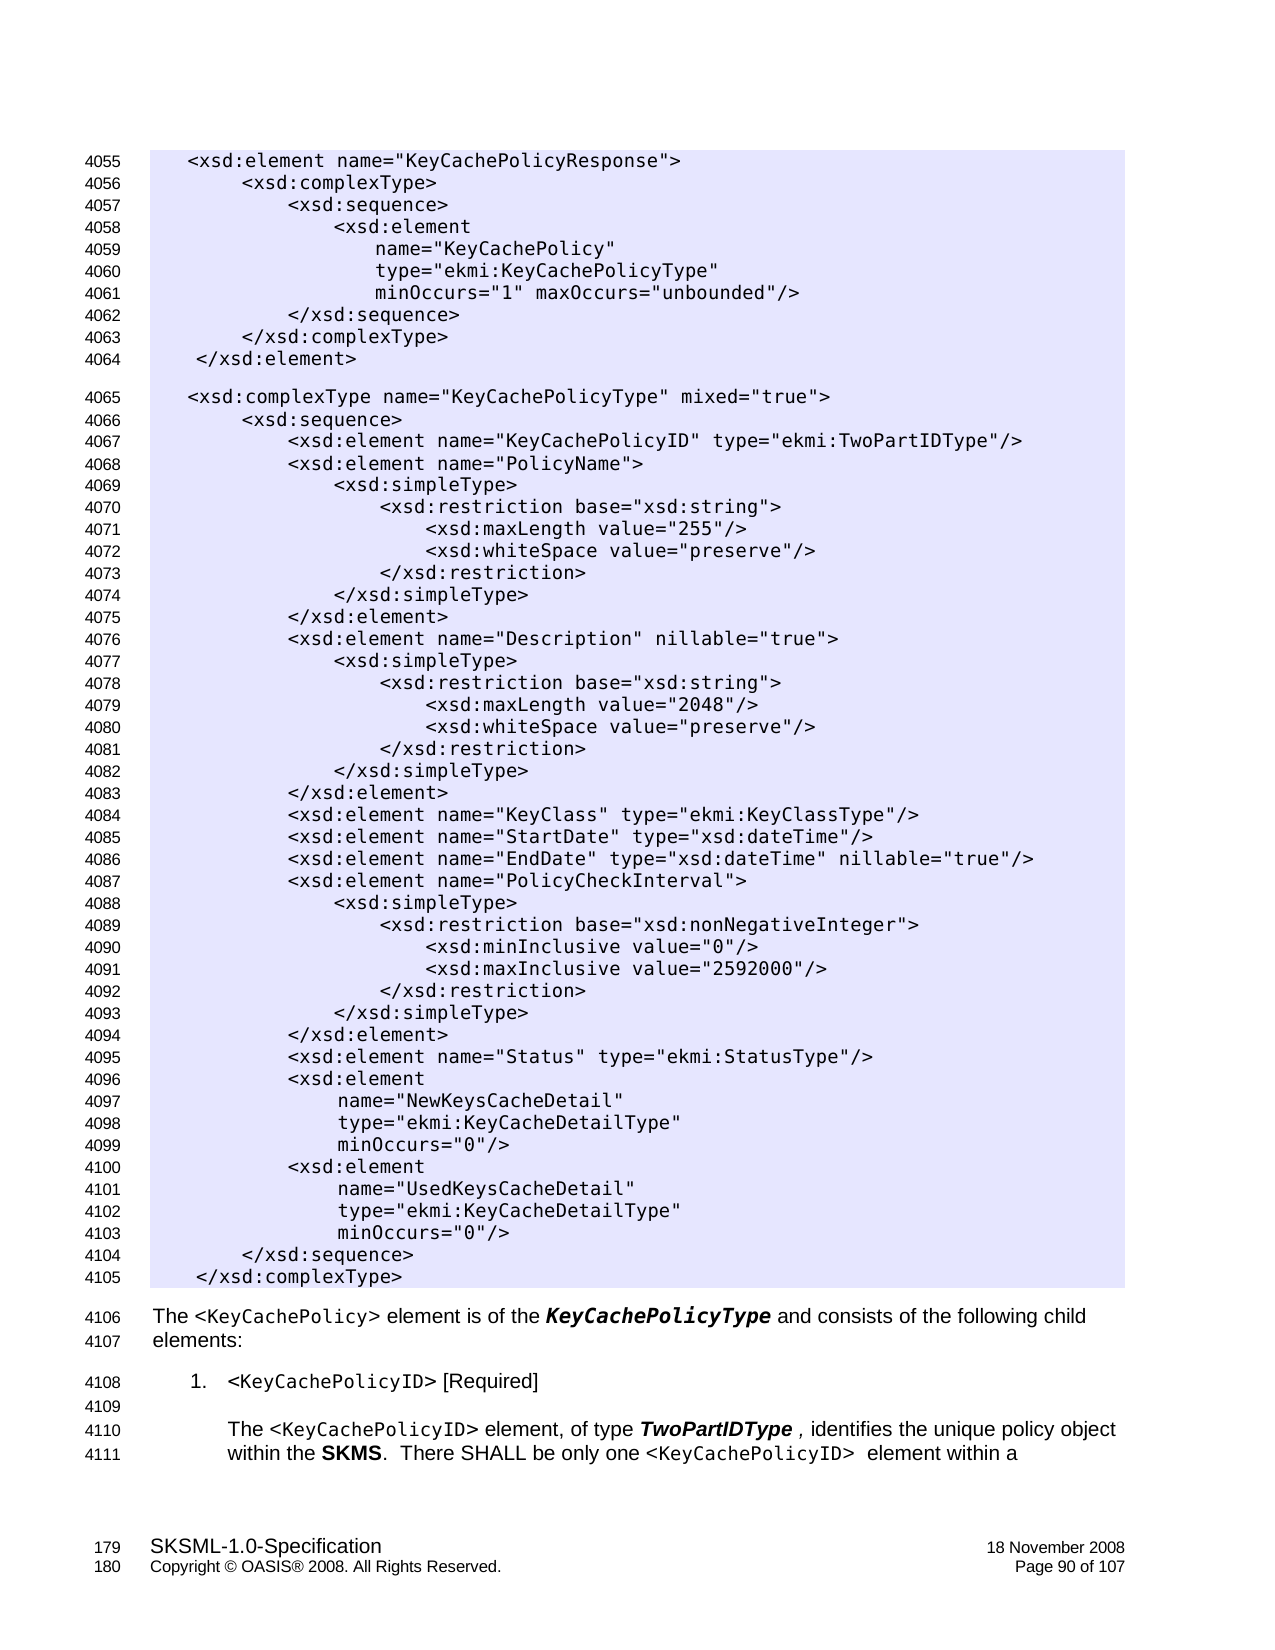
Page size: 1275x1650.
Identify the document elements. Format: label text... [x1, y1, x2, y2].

text <xsd:element name="KeyCachePolicyResponse"> <xsd:complexType> <xsd:sequence> <xsd:element name="KeyCachePolicy" type="ekmi:KeyCachePolicyType" minOccurs="1" maxOccurs="unbounded"/> </xsd:sequence> </xsd:complexType> </xsd:element> [150, 150, 1125, 370]
text <xsd:complexType name="KeyCachePolicyType" mixed="true"> <xsd:sequence> <xsd:element name="KeyCachePolicyID" type="ekmi:TwoPartIDType"/> <xsd:element name="PolicyName"> <xsd:simpleType> <xsd:restriction base="xsd:string"> <xsd:maxLength value="255"/> <xsd:whiteSpace value="preserve"/> </xsd:restriction> </xsd:simpleType> </xsd:element> <xsd:element name="Description" nillable="true"> <xsd:simpleType> <xsd:restriction base="xsd:string"> <xsd:maxLength value="2048"/> <xsd:whiteSpace value="preserve"/> </xsd:restriction> </xsd:simpleType> </xsd:element> <xsd:element name="KeyClass" type="ekmi:KeyClassType"/> <xsd:element name="StartDate" type="xsd:dateTime"/> <xsd:element name="EndDate" type="xsd:dateTime" nillable="true"/> <xsd:element name="PolicyCheckInterval"> <xsd:simpleType> <xsd:restriction base="xsd:nonNegativeInteger"> <xsd:minInclusive value="0"/> <xsd:maxInclusive value="2592000"/> </xsd:restriction> </xsd:simpleType> </xsd:element> <xsd:element name="Status" type="ekmi:StatusType"/> <xsd:element name="NewKeysCacheDetail" type="ekmi:KeyCacheDetailType" minOccurs="0"/> <xsd:element name="UsedKeysCacheDetail" type="ekmi:KeyCacheDetailType" minOccurs="0"/> </xsd:sequence> </xsd:complexType> [150, 386, 1125, 1288]
text The <KeyCachePolicy> element is of the KeyCachePolicyType and consists of the following child elements: [152, 1304, 1125, 1352]
list <KeyCachePolicyID> [Required] The <KeyCachePolicyID> element, of type TwoPartIDType , identifies the unique policy object within the SKMS. There SHALL be only one <KeyCachePolicyID> element within a [190, 1369, 1125, 1465]
